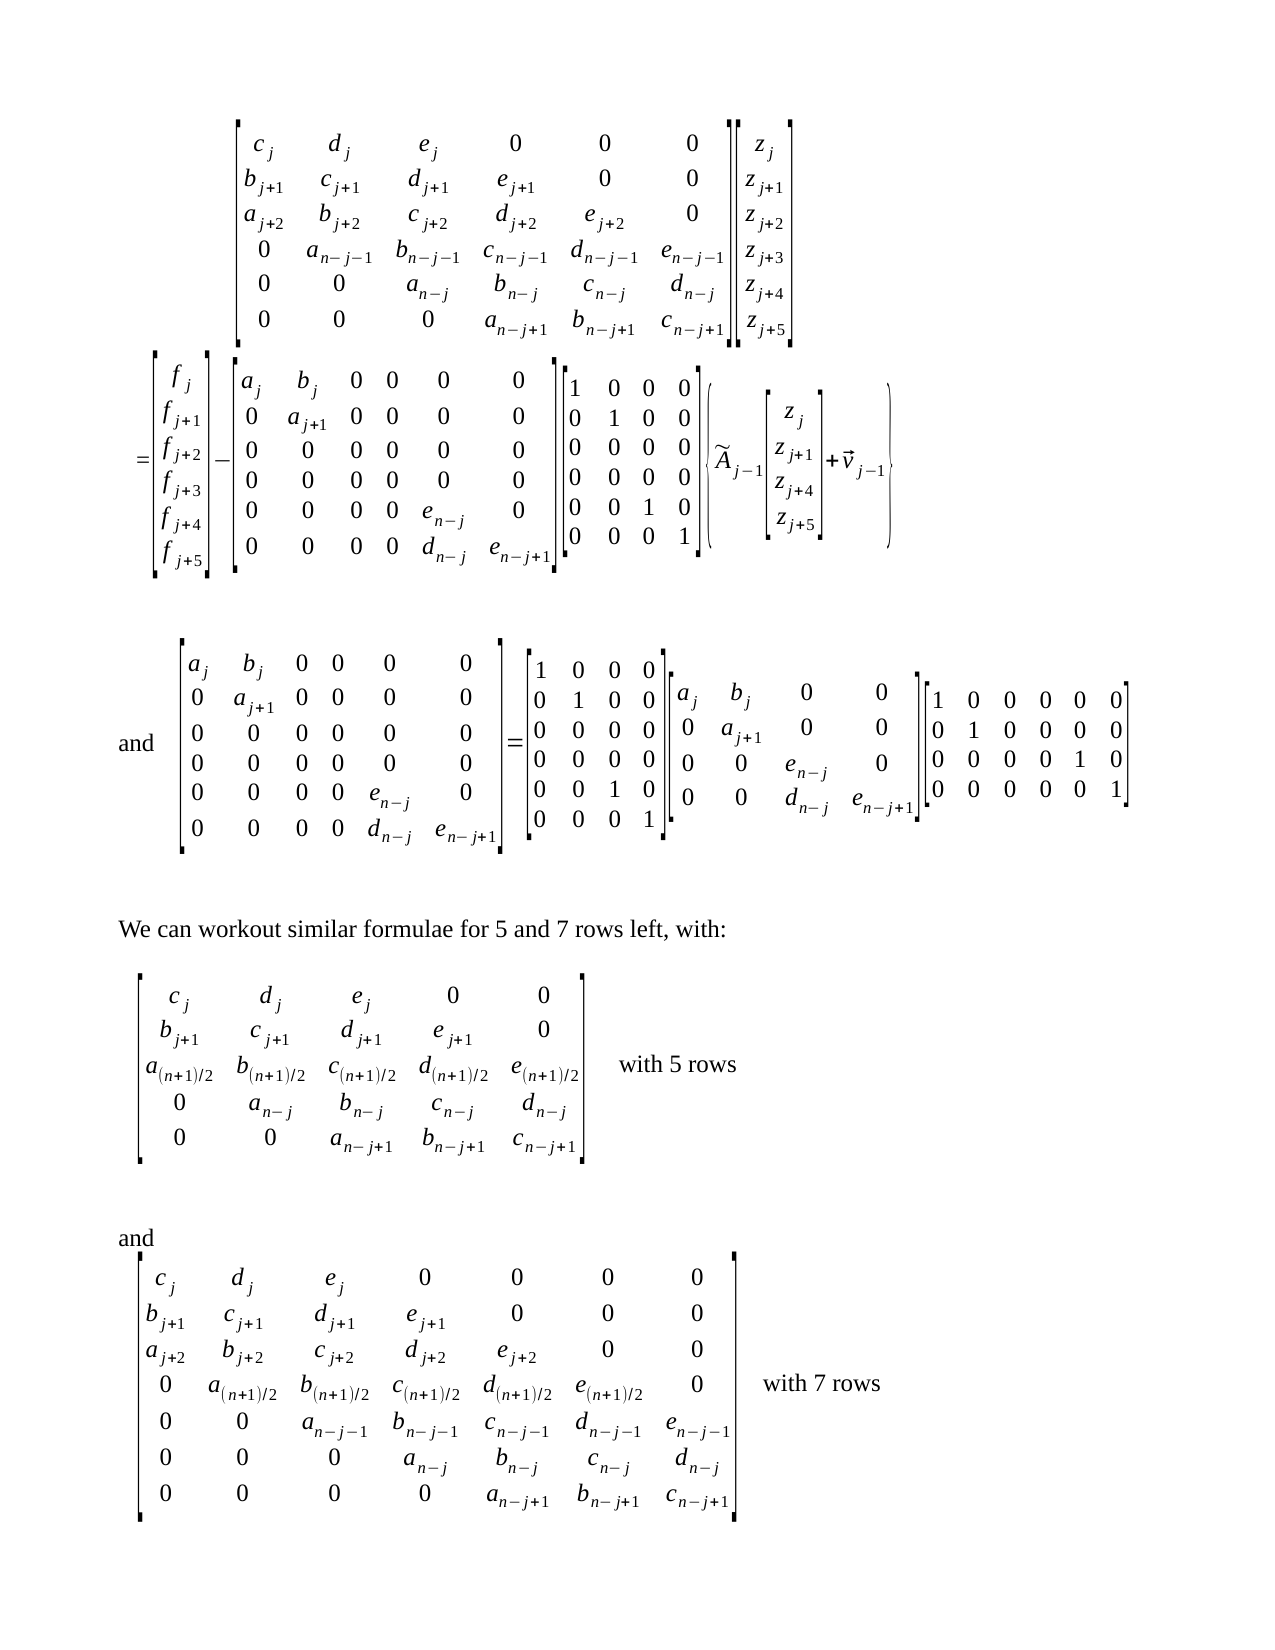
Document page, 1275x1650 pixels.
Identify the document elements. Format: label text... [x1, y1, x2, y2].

text and [118, 638, 1187, 857]
text We can workout similar formulae for 5 and 7 rows left, with: [118, 914, 1187, 943]
text with 7 rows [118, 1251, 1187, 1524]
text with 5 rows [118, 972, 1187, 1165]
text and [118, 1223, 1187, 1251]
